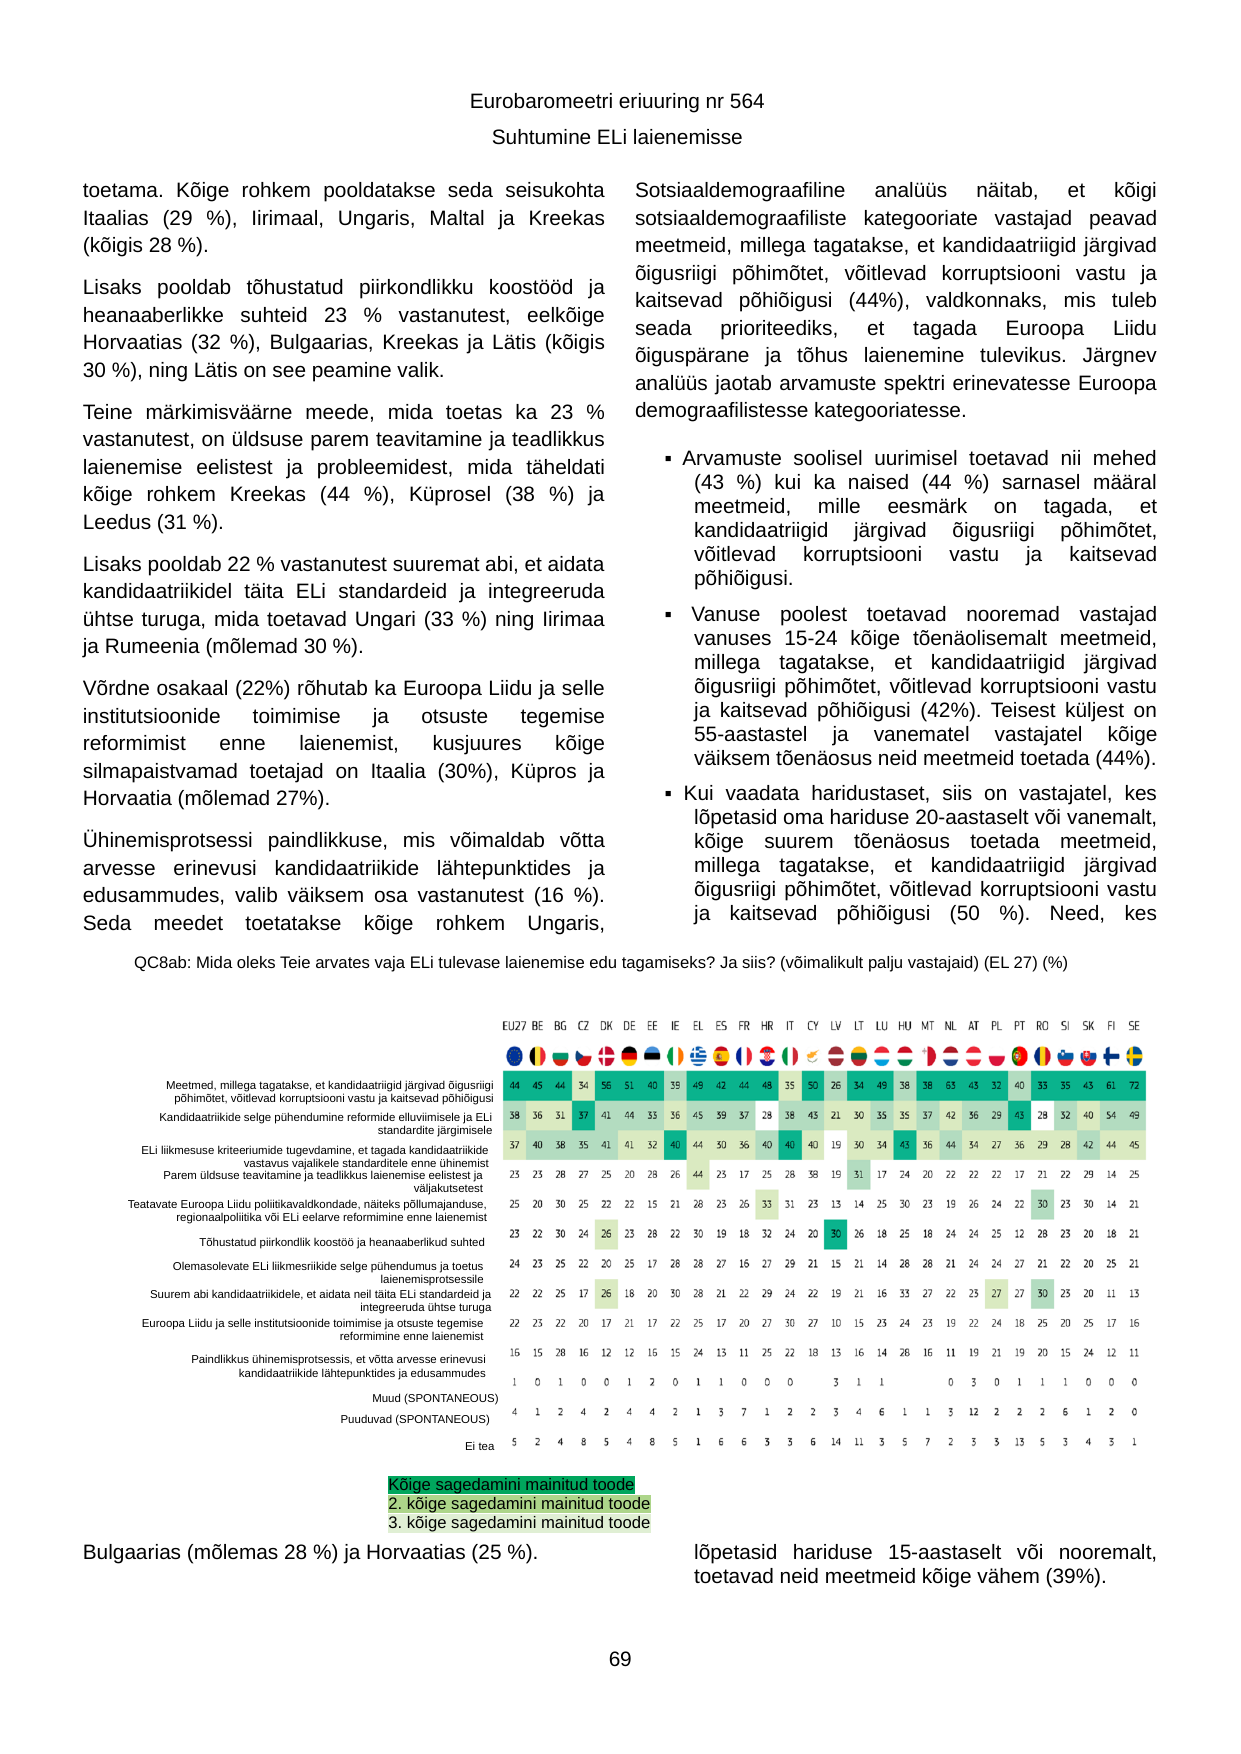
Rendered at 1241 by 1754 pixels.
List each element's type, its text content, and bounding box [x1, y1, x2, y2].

text Lisaks pooldab tõhustatud piirkondlikku koostööd ja heanaaberlikke suhteid 23 % vastanutest, eelkõige Horvaatias (32 %), Bulgaarias, Kreekas ja Lätis (kõigis 30 %), ning Lätis on see peamine valik. [83, 275, 605, 381]
picture [496, 1011, 1153, 1461]
text Teine märkimisväärne meede, mida toetas ka 23 % vastanutest, on üldsuse parem teavitamine ja teadlikkus laienemise eelistest ja probleemidest, mida täheldati kõige rohkem Kreekas (44 %), Küprosel (38 %) ja Leedus (31 %). [83, 399, 605, 533]
text Ühinemisprotsessi paindlikkuse, mis võimaldab võtta arvesse erinevusi kandidaatriikide lähtepunktides ja edusammudes, valib väiksem osa vastanutest (16 %). Seda meedet toetatakse kõige rohkem Ungaris, Bulgaarias (mõlemas 28 %) ja Horvaatias (25 %). [83, 828, 605, 1564]
text toetama. Kõige rohkem pooldatakse seda seisukohta Itaalias (29 %), Iirimaal, Ungaris, Maltal ja Kreekas (kõigis 28 %). [83, 178, 605, 257]
text ▪ Vanuse poolest toetavad nooremad vastajad vanuses 15-24 kõige tõenäolisemalt meetmeid, millega tagatakse, et kandidaatriigid järgivad õigusriigi põhimõtet, võitlevad korruptsiooni vastu ja kaitsevad põhiõigusi (42%). Teisest küljest on 55-aastastel ja vanematel vastajatel kõige väiksem tõenäosus neid meetmeid toetada (44%). [664, 602, 1157, 769]
text ▪ Kui vaadata haridustaset, siis on vastajatel, kes lõpetasid oma hariduse 20-aastaselt või vanemalt, kõige suurem tõenäosus toetada meetmeid, millega tagatakse, et kandidaatriigid järgivad õigusriigi põhimõtet, võitlevad korruptsiooni vastu ja kaitsevad põhiõigusi (50 %). Need, kes lõpetasid hariduse 15-aastaselt või nooremalt, toetavad neid meetmeid kõige vähem (39%). [664, 781, 1157, 1588]
text Sotsiaaldemograafiline analüüs näitab, et kõigi sotsiaaldemograafiliste kategooriate vastajad peavad meetmeid, millega tagatakse, et kandidaatriigid järgivad õigusriigi põhimõtet, võitlevad korruptsiooni vastu ja kaitsevad põhiõigusi (44%), valdkonnaks, mis tuleb seada prioriteediks, et tagada Euroopa Liidu õiguspärane ja tõhus laienemine tulevikus. Järgnev analüüs jaotab arvamuste spektri erinevatesse Euroopa demograafilistesse kategooriatesse. [635, 178, 1157, 422]
text ▪ Arvamuste soolisel uurimisel toetavad nii mehed (43 %) kui ka naised (44 %) sarnasel määral meetmeid, mille eesmärk on tagada, et kandidaatriigid järgivad õigusriigi põhimõtet, võitlevad korruptsiooni vastu ja kaitsevad põhiõigusi. [664, 446, 1157, 590]
text Võrdne osakaal (22%) rõhutab ka Euroopa Liidu ja selle institutsioonide toimimise ja otsuste tegemise reformimist enne laienemist, kusjuures kõige silmapaistvamad toetajad on Itaalia (30%), Küpros ja Horvaatia (mõlemad 27%). [83, 676, 605, 810]
text Lisaks pooldab 22 % vastanutest suuremat abi, et aidata kandidaatriikidel täita ELi standardeid ja integreeruda ühtse turuga, mida toetavad Ungari (33 %) ning Iirimaa ja Rumeenia (mõlemad 30 %). [83, 552, 605, 658]
